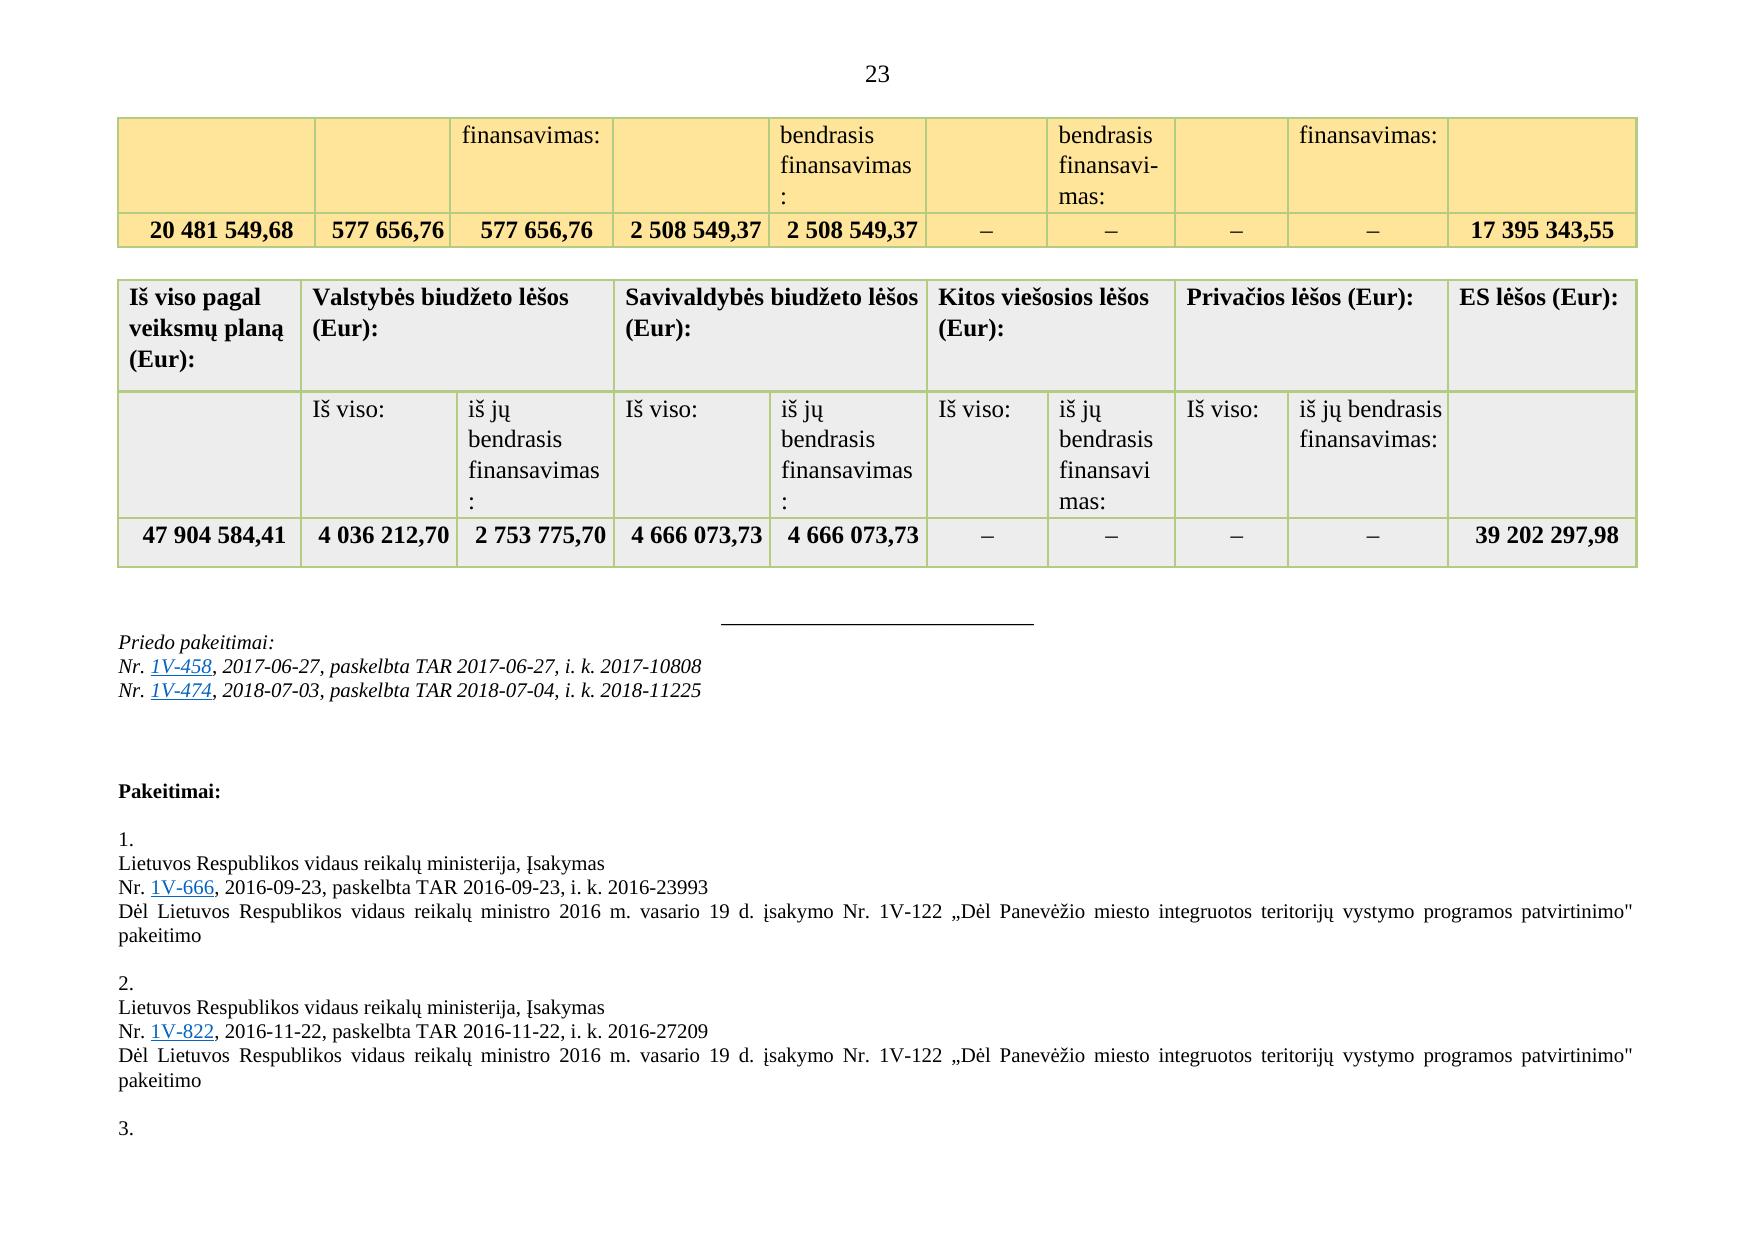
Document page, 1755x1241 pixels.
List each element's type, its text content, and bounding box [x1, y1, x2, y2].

table_cell 47 904 584,41 [119, 519, 300, 566]
table_cell iš jų bendrasis finansavimas: [771, 393, 926, 517]
text Nr. 1V-666, 2016-09-23, paskelbta TAR 2016-09-23, i. k. 2016-23993 [118, 875, 1636, 899]
table_cell 20 481 549,68 [119, 214, 314, 246]
text _________________________ [118, 599, 1636, 628]
table_cell iš jų bendrasis finansavimas: [1289, 393, 1447, 517]
table_header Privačios lėšos (Eur): [1176, 281, 1447, 390]
table_cell 39 202 297,98 [1449, 519, 1635, 566]
table_cell 17 395 343,55 [1449, 214, 1635, 246]
table_cell 4 036 212,70 [302, 519, 456, 566]
text Nr. 1V-822, 2016-11-22, paskelbta TAR 2016-11-22, i. k. 2016-27209 [118, 1019, 1636, 1043]
table_cell [119, 393, 300, 517]
text Dėl Lietuvos Respublikos vidaus reikalų ministro 2016 m. vasario 19 d. įsakymo Nr. 1V-122 „Dėl Panevėžio miesto integruotos teritorijų vystymo programos patvirtinimo" pakeitimo [118, 899, 1636, 947]
table_cell bendrasis finansavi- mas: [1048, 119, 1174, 212]
table_cell – [1176, 214, 1287, 246]
table_cell 2 508 549,37 [614, 214, 768, 246]
table_cell 4 666 073,73 [771, 519, 926, 566]
table_header Kitos viešosios lėšos (Eur): [928, 281, 1174, 390]
table_cell 2 508 549,37 [770, 214, 925, 246]
table_cell [927, 119, 1046, 212]
table_cell finansavimas: [451, 119, 612, 212]
text 2. [118, 971, 1636, 995]
table_cell – [1289, 214, 1447, 246]
table_cell – [1048, 214, 1174, 246]
table_cell 577 656,76 [451, 214, 612, 246]
table_cell – [1049, 519, 1174, 566]
table_cell Iš viso: [615, 393, 769, 517]
table_cell – [1176, 519, 1287, 566]
text Dėl Lietuvos Respublikos vidaus reikalų ministro 2016 m. vasario 19 d. įsakymo Nr. 1V-122 „Dėl Panevėžio miesto integruotos teritorijų vystymo programos patvirtinimo" pakeitimo [118, 1043, 1636, 1092]
text 1. [118, 827, 1636, 851]
text Nr. 1V-458, 2017-06-27, paskelbta TAR 2017-06-27, i. k. 2017-10808 [118, 654, 1636, 678]
table_cell [1449, 119, 1635, 212]
text Priedo pakeitimai: [118, 630, 1636, 654]
table_cell iš jų bendrasis finansavi mas: [1049, 393, 1174, 517]
table_cell – [927, 214, 1046, 246]
table_cell – [1289, 519, 1447, 566]
table_header Savivaldybės biudžeto lėšos (Eur): [615, 281, 926, 390]
table_cell iš jų bendrasis finansavimas: [458, 393, 613, 517]
table_cell [316, 119, 449, 212]
table_cell 2 753 775,70 [458, 519, 613, 566]
table_cell Iš viso: [928, 393, 1047, 517]
table_cell 4 666 073,73 [615, 519, 769, 566]
table_cell [1176, 119, 1287, 212]
table_cell finansavimas: [1289, 119, 1447, 212]
table_cell [614, 119, 768, 212]
table_cell [119, 119, 314, 212]
table_cell Iš viso: [302, 393, 456, 517]
table_cell [1449, 393, 1635, 517]
text Lietuvos Respublikos vidaus reikalų ministerija, Įsakymas [118, 851, 1636, 875]
table_cell 577 656,76 [316, 214, 449, 246]
text Lietuvos Respublikos vidaus reikalų ministerija, Įsakymas [118, 995, 1636, 1019]
text 3. [118, 1116, 1636, 1140]
table_cell bendrasis finansavimas: [770, 119, 925, 212]
table_header Valstybės biudžeto lėšos (Eur): [302, 281, 613, 390]
table_header ES lėšos (Eur): [1449, 281, 1635, 390]
text Pakeitimai: [118, 779, 1636, 803]
text Nr. 1V-474, 2018-07-03, paskelbta TAR 2018-07-04, i. k. 2018-11225 [118, 678, 1636, 702]
table_cell Iš viso: [1176, 393, 1287, 517]
table_header Iš viso pagal veiksmų planą (Eur): [119, 281, 300, 390]
table_cell – [928, 519, 1047, 566]
